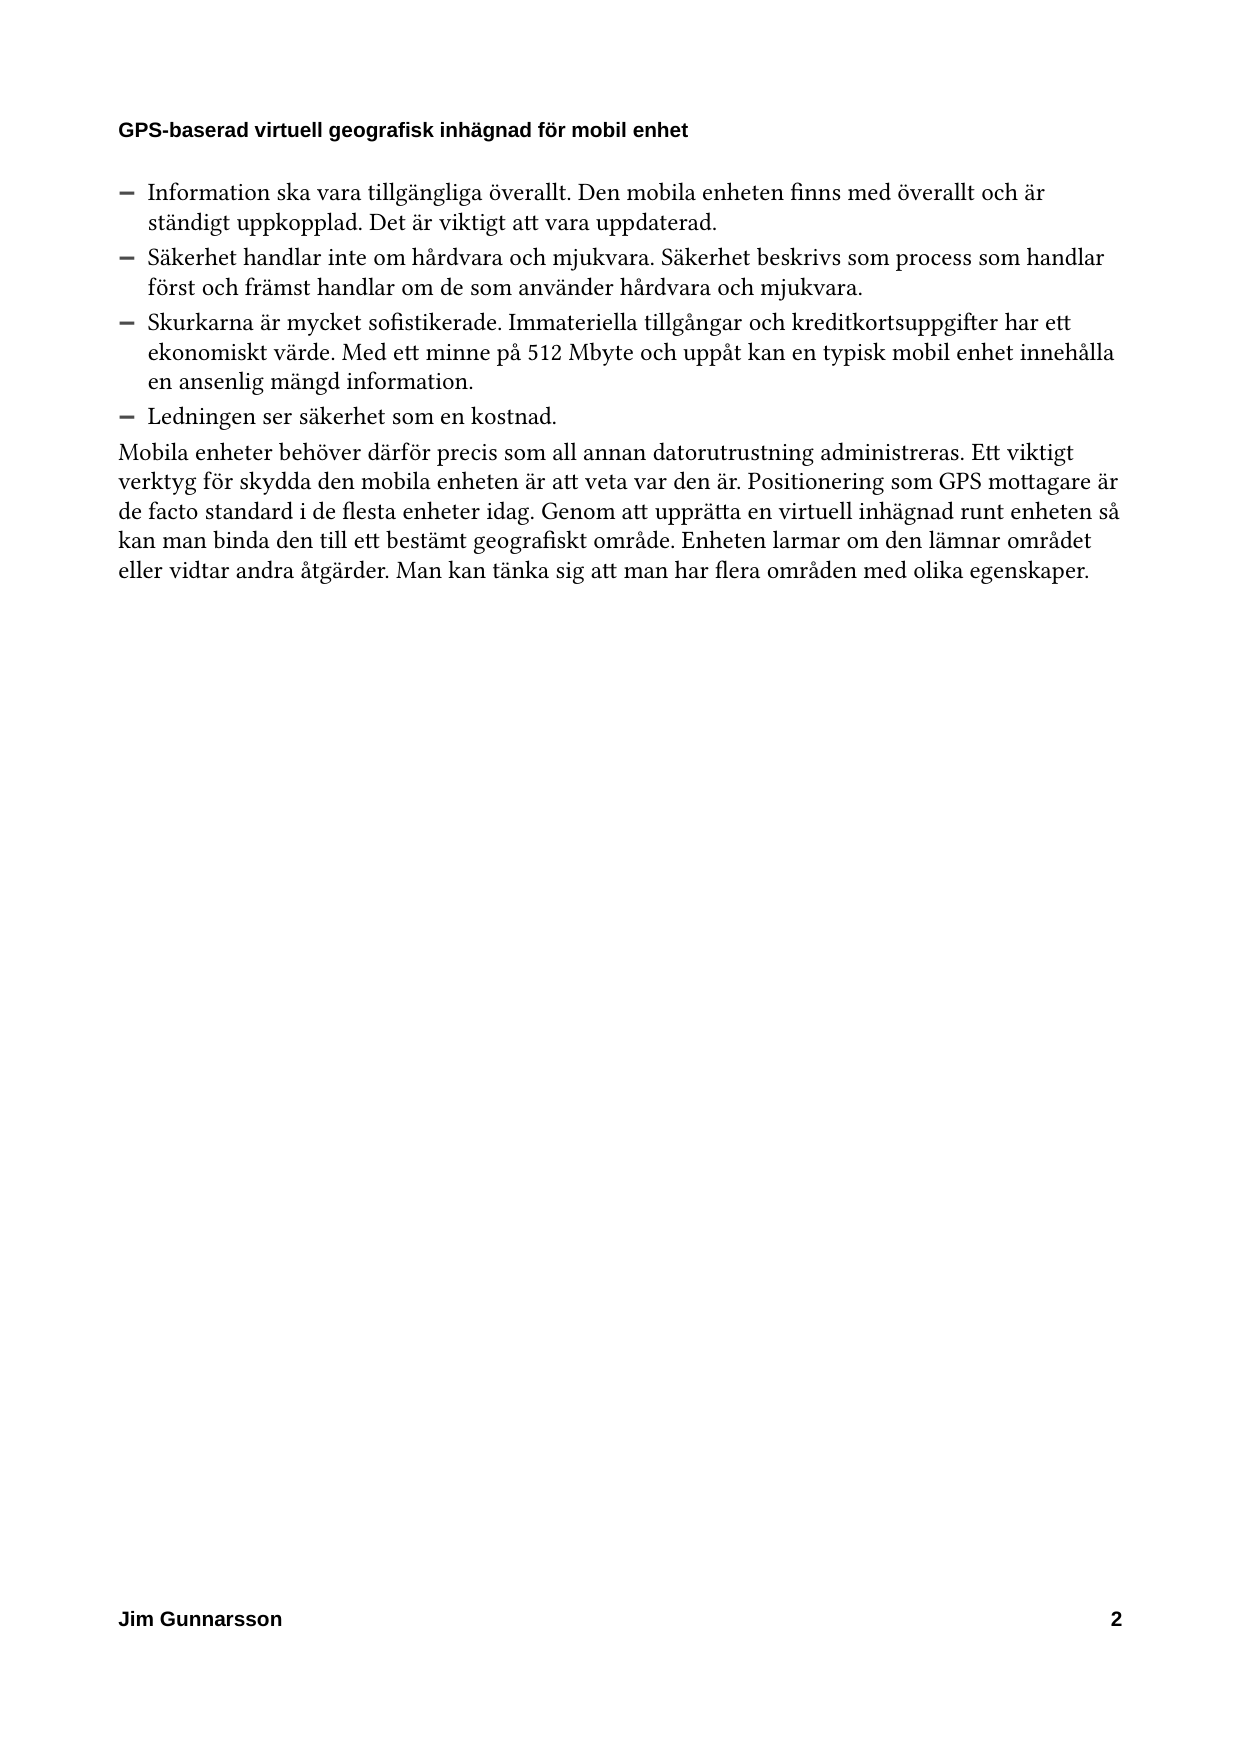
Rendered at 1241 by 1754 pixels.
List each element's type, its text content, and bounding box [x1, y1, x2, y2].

list Säkerhet handlar inte om hårdvara och mjukvara. Säkerhet beskrivs som process som handlar först och främst handlar om de som använder hårdvara och mjukvara. [118, 242, 1122, 301]
list Skurkarna är mycket sofistikerade. Immateriella tillgångar och kreditkortsuppgifter har ett ekonomiskt värde. Med ett minne på 512 Mbyte och uppåt kan en typisk mobil enhet innehålla en ansenlig mängd information. [118, 307, 1122, 395]
list Ledningen ser säkerhet som en kostnad. [118, 401, 1122, 431]
list Information ska vara tillgängliga överallt. Den mobila enheten finns med överallt och är ständigt uppkopplad. Det är viktigt att vara uppdaterad. [118, 177, 1122, 236]
text Mobila enheter behöver därför precis som all annan datorutrustning administreras. Ett viktigt verktyg för skydda den mobila enheten är att veta var den är. Positionering som GPS mottagare är de facto standard i de flesta enheter idag. Genom att upprätta en virtuell inhägnad runt enheten så kan man binda den till ett bestämt geografiskt område. Enheten larmar om den lämnar området eller vidtar andra åtgärder. Man kan tänka sig att man har flera områden med olika egenskaper. [118, 437, 1122, 584]
